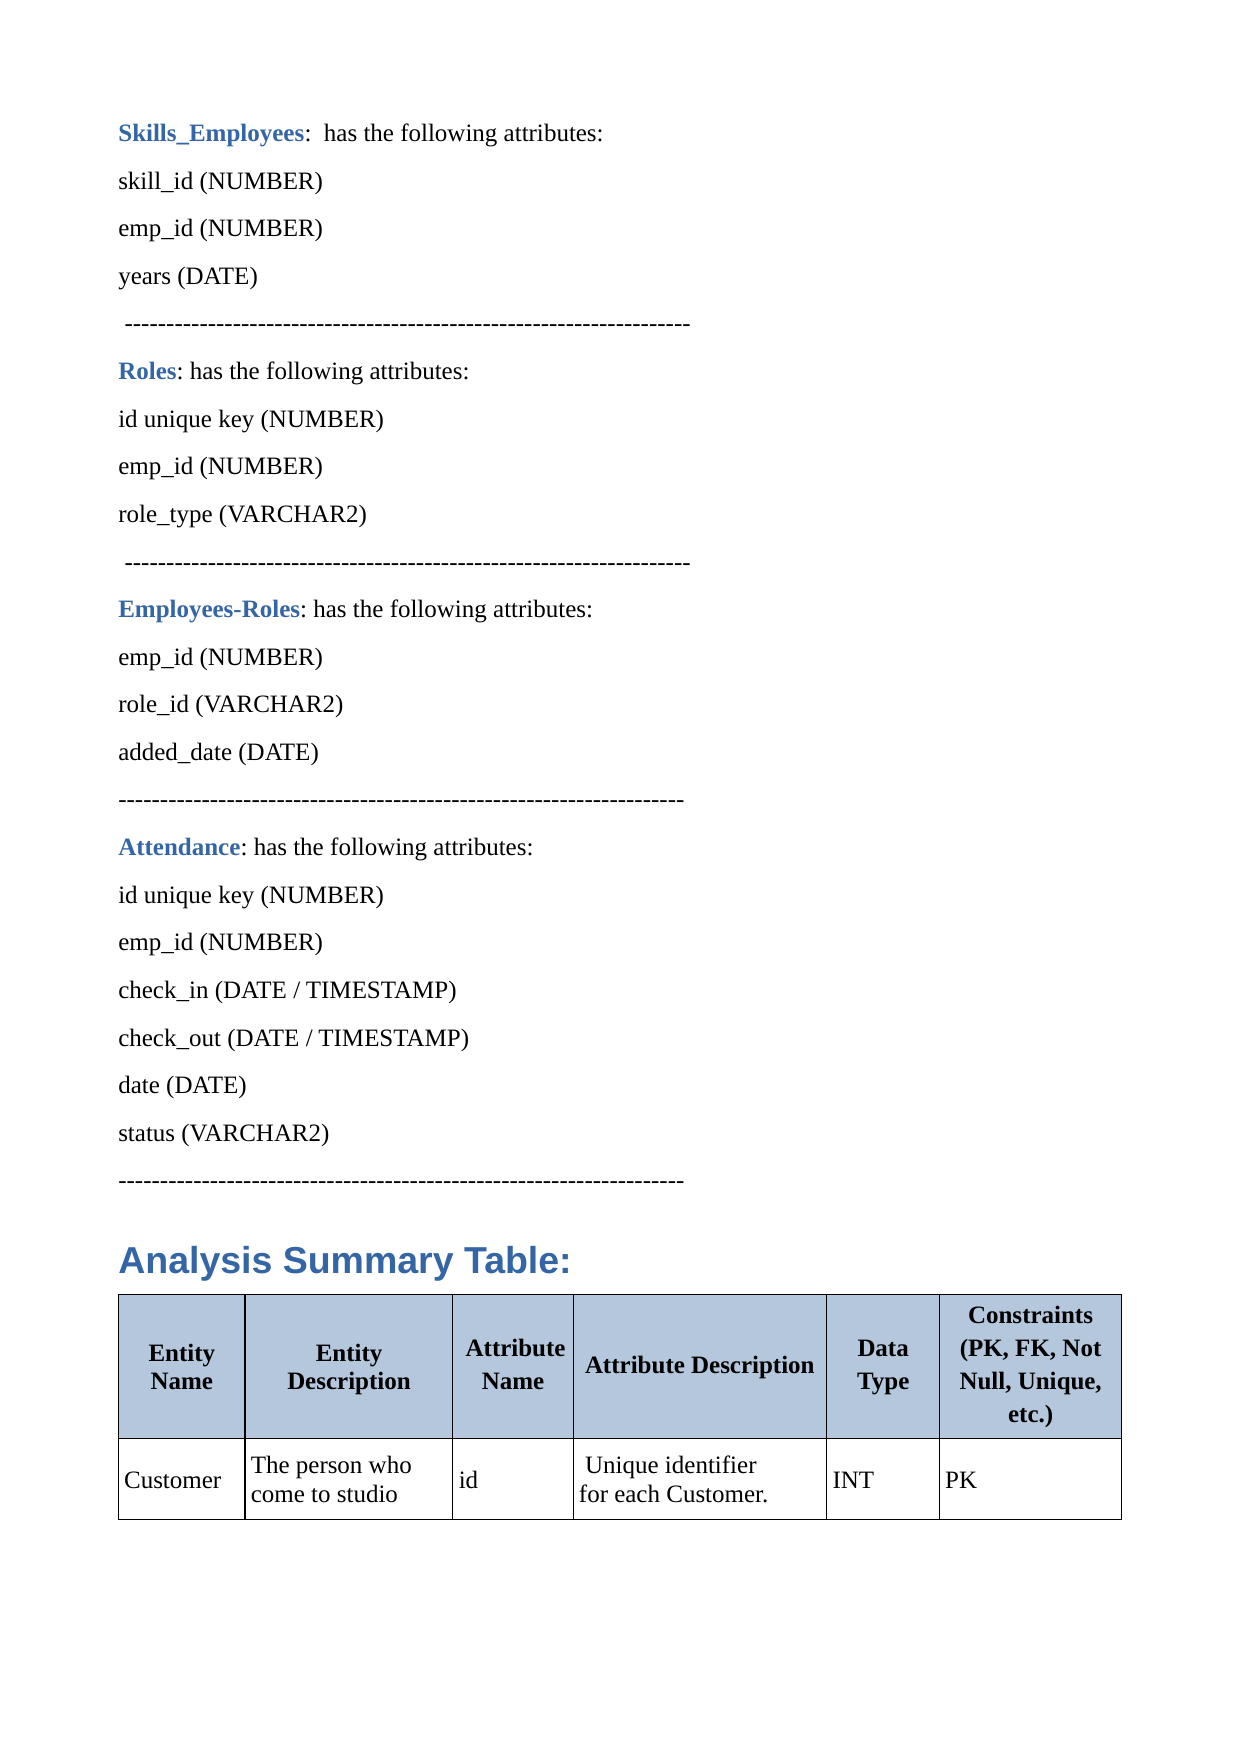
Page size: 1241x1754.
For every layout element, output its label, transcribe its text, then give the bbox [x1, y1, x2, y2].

table_cell id [453, 1439, 573, 1519]
table_cell The person who come to studio [246, 1439, 452, 1519]
table_header Attribute Name [453, 1295, 573, 1438]
table_cell Customer [119, 1439, 244, 1519]
text status (VARCHAR2) [118, 1118, 1122, 1147]
text skill_id (NUMBER) [118, 166, 1122, 194]
text -------------------------------------------------------------------- [118, 784, 1122, 813]
text id unique key (NUMBER) [118, 404, 1122, 432]
text : has the following attributes: [304, 118, 1122, 147]
table_cell INT [827, 1439, 939, 1519]
text emp_id (NUMBER) [118, 213, 1122, 242]
text emp_id (NUMBER) [118, 927, 1122, 956]
table_cell PK [940, 1439, 1121, 1519]
text years (DATE) [118, 261, 1122, 290]
table_header Data Type [827, 1295, 939, 1438]
table_header Attribute Description [574, 1295, 826, 1438]
text -------------------------------------------------------------------- [118, 1165, 1122, 1194]
text check_out (DATE / TIMESTAMP) [118, 1023, 1122, 1051]
subtitle Analysis Summary Table: [118, 1238, 1122, 1281]
text added_date (DATE) [118, 737, 1122, 766]
text Attendance: has the following attributes: [118, 832, 1122, 861]
text emp_id (NUMBER) [118, 642, 1122, 671]
table_header Constraints (PK, FK, Not Null, Unique, etc.) [940, 1295, 1121, 1438]
text role_type (VARCHAR2) [118, 499, 1122, 528]
text Employees-Roles: has the following attributes: [118, 594, 1122, 623]
text check_in (DATE / TIMESTAMP) [118, 975, 1122, 1004]
text emp_id (NUMBER) [118, 451, 1122, 480]
text Roles: has the following attributes: [118, 356, 1122, 385]
table_header Entity Description [246, 1295, 452, 1438]
text id unique key (NUMBER) [118, 880, 1122, 908]
text role_id (VARCHAR2) [118, 689, 1122, 718]
table_header Entity Name [119, 1295, 244, 1438]
text -------------------------------------------------------------------- [118, 547, 1122, 575]
table_cell Unique identifier for each Customer. [574, 1439, 826, 1519]
text Skills_Employees [118, 118, 304, 147]
text date (DATE) [118, 1070, 1122, 1099]
text -------------------------------------------------------------------- [118, 308, 1122, 337]
